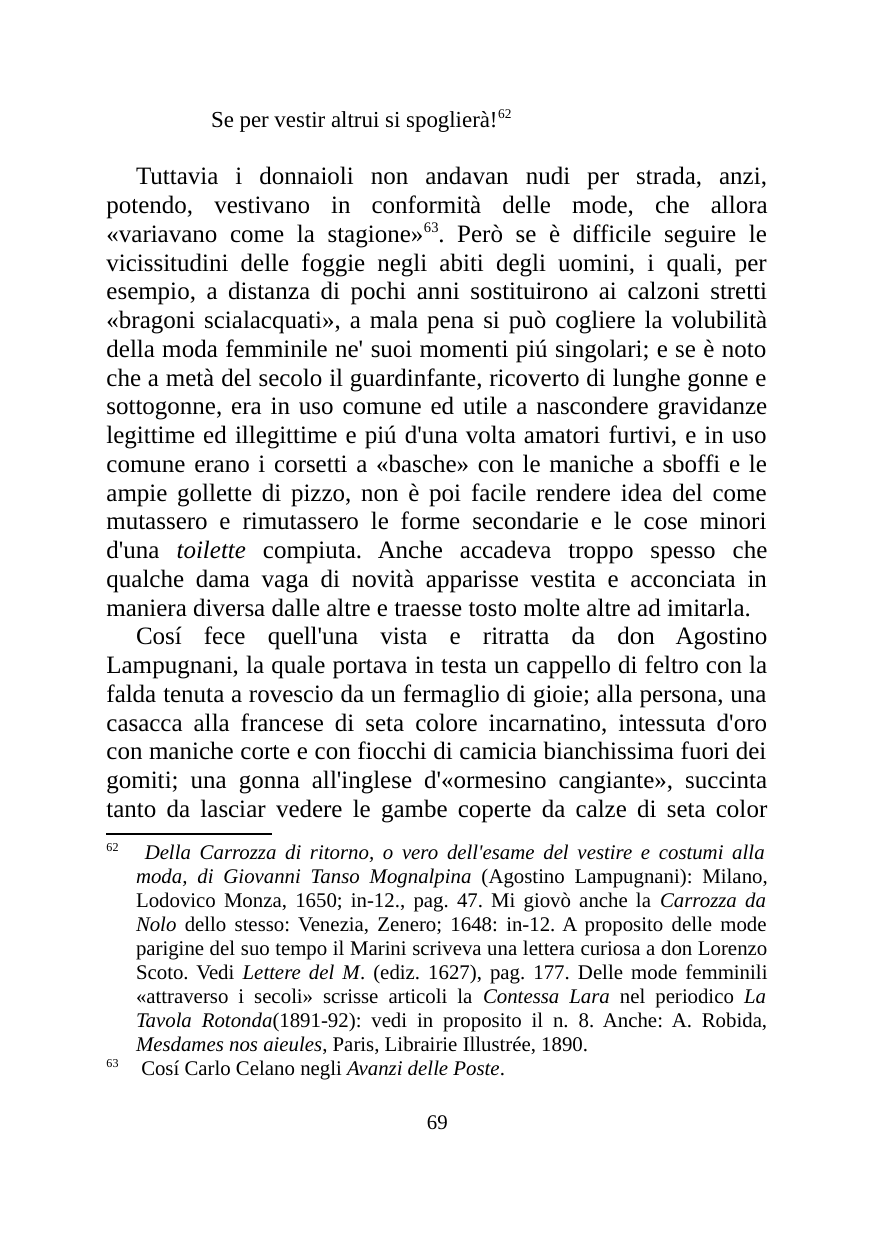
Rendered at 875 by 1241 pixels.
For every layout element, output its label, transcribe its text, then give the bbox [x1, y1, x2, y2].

text Cosí fece quell'una vista e ritratta da don Agostino Lampugnani, la quale portava in testa un cappello di feltro con la falda tenuta a rovescio da un fermaglio di gioie; alla persona, una casacca alla francese di seta colore incarnatino, intessuta d'oro con maniche corte e con fiocchi di camicia bianchissima fuori dei gomiti; una gonna all'inglese d'«ormesino cangiante», succinta tanto da lasciar vedere le gambe coperte da calze di seta color [106, 621, 768, 823]
text Tuttavia i donnaioli non andavan nudi per strada, anzi, potendo, vestivano in conformità delle mode, che allora «variavano come la stagione». Però se è difficile seguire le vicissitudini delle foggie negli abiti degli uomini, i quali, per esempio, a distanza di pochi anni sostituirono ai calzoni stretti «bragoni scialacquati», a mala pena si può cogliere la volubilità della moda femminile ne' suoi momenti piú singolari; e se è noto che a metà del secolo il guardinfante, ricoverto di lunghe gonne e sottogonne, era in uso comune ed utile a nascondere gravidanze legittime ed illegittime e piú d'una volta amatori furtivi, e in uso comune erano i corsetti a «basche» con le maniche a sboffi e le ampie gollette di pizzo, non è poi facile rendere idea del come mutassero e rimutassero le forme secondarie e le cose minori d'una toilette compiuta. Anche accadeva troppo spesso che qualche dama vaga di novità apparisse vestita e acconciata in maniera diversa dalle altre e traesse tosto molte altre ad imitarla. [106, 161, 768, 621]
text Se per vestir altrui si spoglierà! [181, 106, 768, 133]
text Cosí Carlo Celano negli Avanzi delle Poste. [106, 1056, 768, 1080]
text Della Carrozza di ritorno, o vero dell'esame del vestire e costumi alla moda, di Giovanni Tanso Mognalpina (Agostino Lampugnani): Milano, Lodovico Monza, 1650; in-12., pag. 47. Mi giovò anche la Carrozza da Nolo dello stesso: Venezia, Zenero; 1648: in-12. A proposito delle mode parigine del suo tempo il Marini scriveva una lettera curiosa a don Lorenzo Scoto. Vedi Lettere del M. (ediz. 1627), pag. 177. Delle mode femminili «attraverso i secoli» scrisse articoli la Contessa Lara nel periodico La Tavola Rotonda(1891-92): vedi in proposito il n. 8. Anche: A. Robida, Mesdames nos aieules, Paris, Librairie Illustrée, 1890. [106, 840, 768, 1056]
